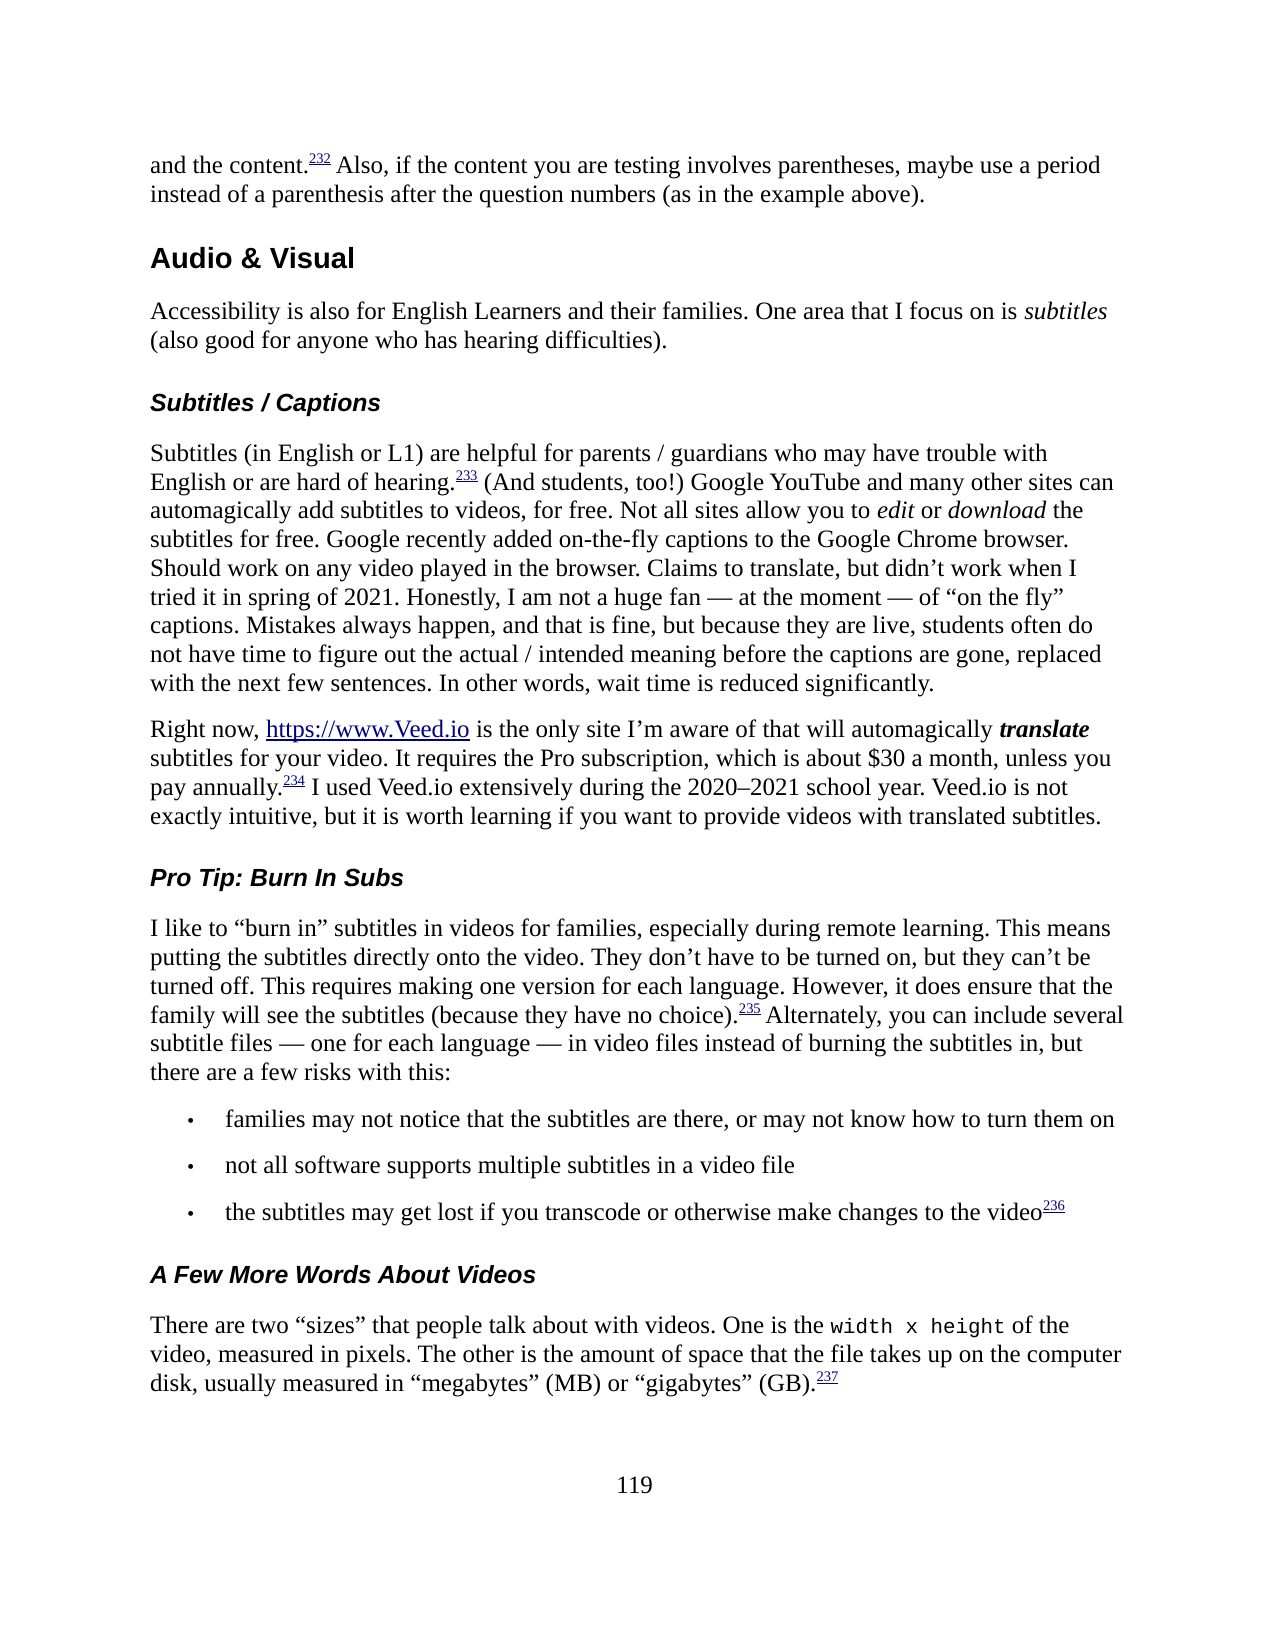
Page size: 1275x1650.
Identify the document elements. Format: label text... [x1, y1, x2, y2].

text I like to “burn in” subtitles in videos for families, especially during remote learning. This means putting the subtitles directly onto the video. They don’t have to be turned on, but they can’t be turned off. This requires making one version for each language. However, it does ensure that the family will see the subtitles (because they have no choice).235 Alternately, you can include several subtitle files — one for each language — in video files instead of burning the subtitles in, but there are a few risks with this: [150, 913, 1125, 1086]
list not all software supports multiple subtitles in a video file [187, 1151, 1125, 1179]
text Accessibility is also for English Learners and their families. One area that I focus on is subtitles (also good for anyone who has hearing difficulties). [150, 296, 1125, 354]
subtitle A Few More Words About Videos [150, 1260, 1125, 1288]
list families may not notice that the subtitles are there, or may not know how to turn them on [187, 1104, 1125, 1133]
subtitle Subtitles / Captions [150, 388, 1125, 416]
subtitle Audio & Visual [150, 241, 1125, 275]
text and the content.232 Also, if the content you are testing involves parentheses, maybe use a period instead of a parenthesis after the question numbers (as in the example above). [150, 150, 1125, 207]
list the subtitles may get lost if you transcode or otherwise make changes to the video236 [187, 1197, 1125, 1226]
text Subtitles (in English or L1) are helpful for parents / guardians who may have trouble with English or are hard of hearing.233 (And students, too!) Google YouTube and many other sites can automagically add subtitles to videos, for free. Not all sites allow you to edit or download the subtitles for free. Google recently added on-the-fly captions to the Google Chrome browser. Should work on any video played in the browser. Claims to translate, but didn’t work when I tried it in spring of 2021. Honestly, I am not a huge fan — at the moment — of “on the fly” captions. Mistakes always happen, and that is fine, but because they are live, students often do not have time to figure out the actual / intended meaning before the captions are gone, replaced with the next few sentences. In other words, wait time is reduced significantly. [150, 438, 1125, 697]
text There are two “sizes” that people talk about with videos. One is the width x height of the video, measured in pixels. The other is the amount of space that the file takes up on the computer disk, usually measured in “megabytes” (MB) or “gigabytes” (GB).237 [150, 1310, 1125, 1397]
text Right now, https://www.Veed.io is the only site I’m aware of that will automagically translate subtitles for your video. It requires the Pro subscription, which is about $30 a month, unless you pay annually.234 I used Veed.io extensively during the 2020–2021 school year. Veed.io is not exactly intuitive, but it is worth learning if you want to provide videos with translated subtitles. [150, 714, 1125, 829]
subtitle Pro Tip: Burn In Subs [150, 863, 1125, 892]
